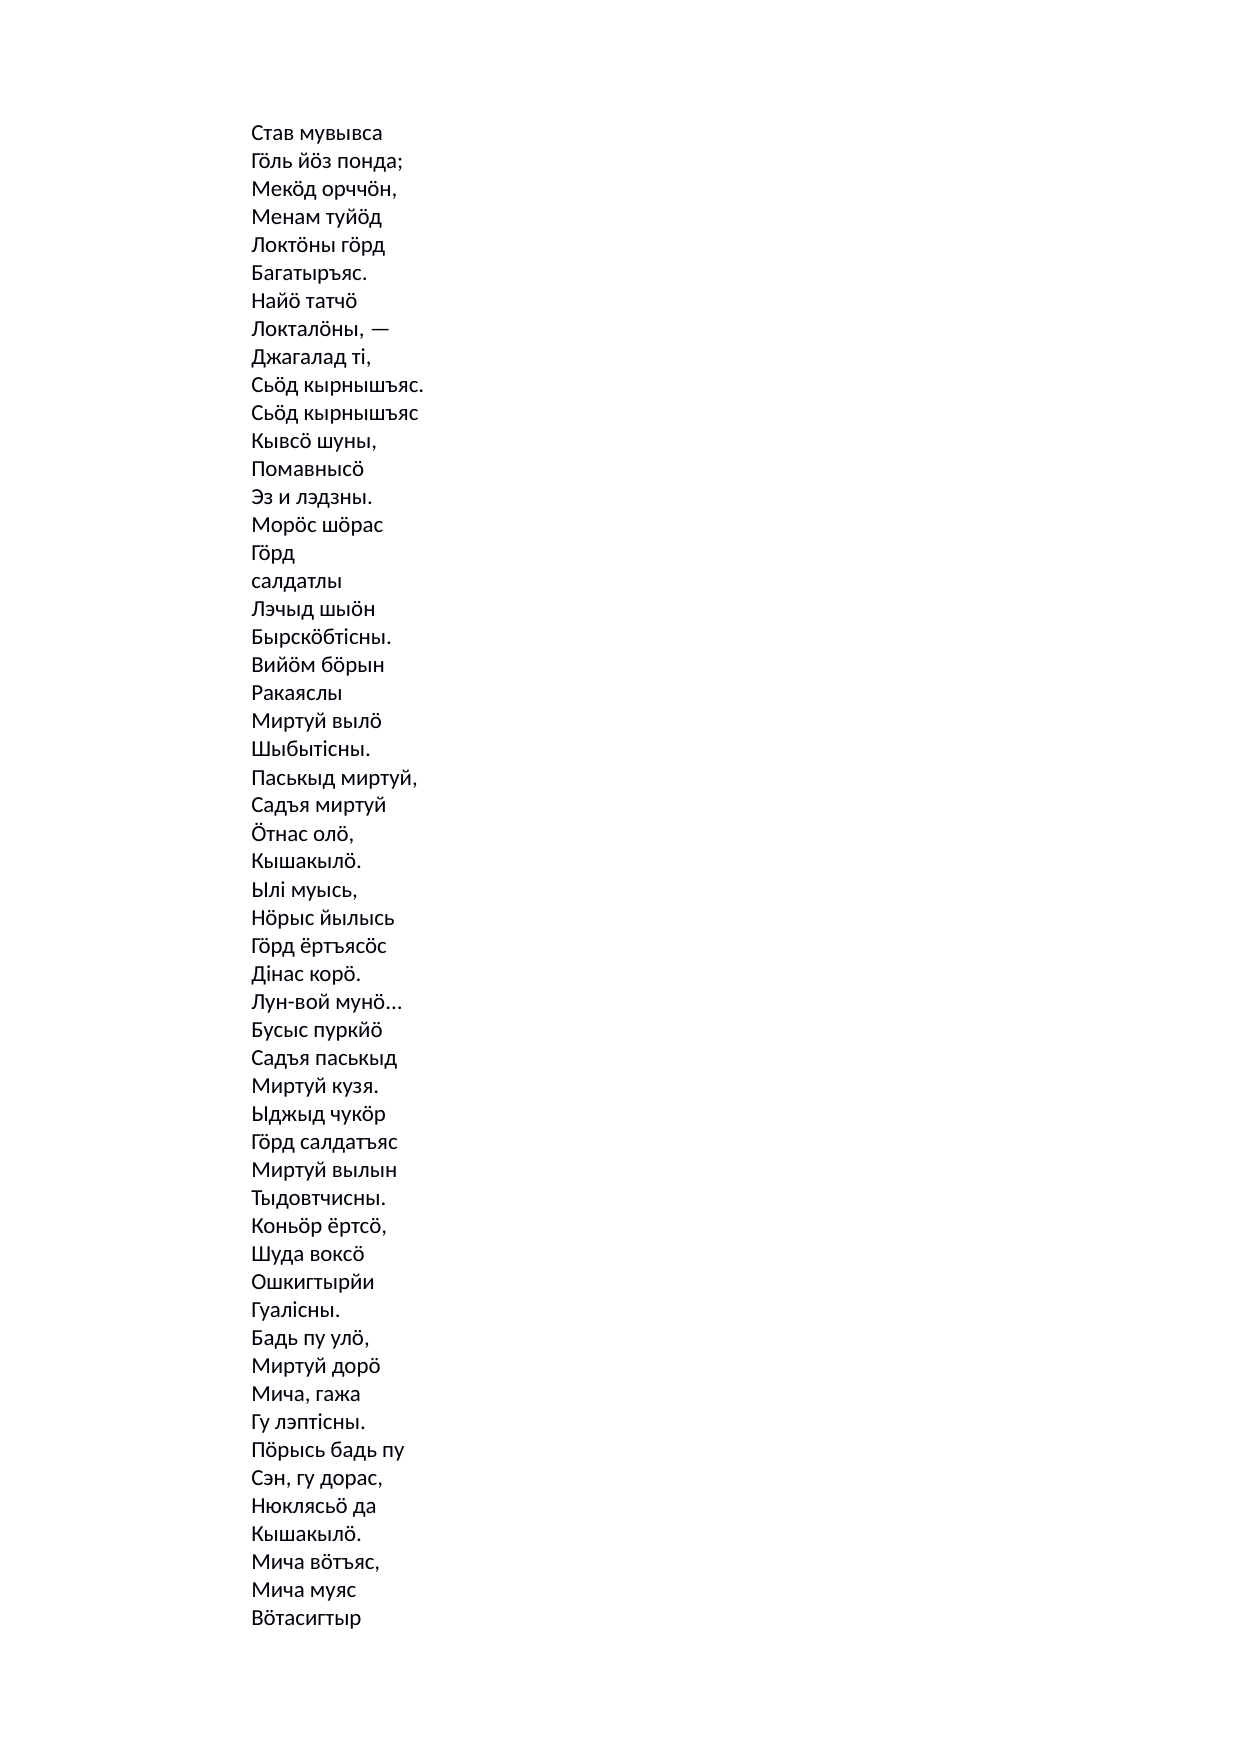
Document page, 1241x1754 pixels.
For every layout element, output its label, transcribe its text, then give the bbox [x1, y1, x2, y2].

text Ыджыд чукӧр [177, 1099, 1152, 1127]
text Пӧрысь бадь пу [177, 1435, 1152, 1463]
text Кышакылӧ. [177, 1519, 1152, 1547]
text Кывсӧ шуны, [177, 426, 1152, 454]
text Лэчыд шыӧн [177, 594, 1152, 622]
text Коньӧр ёртсӧ, [177, 1211, 1152, 1239]
text Менам туйӧд [177, 202, 1152, 230]
text Кышакылӧ. [177, 847, 1152, 875]
text Гӧрд ёртъясӧс [177, 931, 1152, 959]
text Бусыс пуркйӧ [177, 1015, 1152, 1043]
text Багатыръяс. [177, 258, 1152, 286]
text Шыбытісны. [177, 734, 1152, 763]
text Нюклясьӧ да [177, 1491, 1152, 1519]
text Ӧтнас олӧ, [177, 819, 1152, 847]
text Дінас корӧ. [177, 959, 1152, 987]
text Миртуй вылӧ [177, 707, 1152, 734]
text Джагалад ті, [177, 342, 1152, 370]
text Ракаяслы [177, 678, 1152, 707]
text Мекӧд орччӧн, [177, 174, 1152, 202]
text Сьӧд кырнышъяс [177, 398, 1152, 426]
text Гӧрд салдатъяс [177, 1127, 1152, 1155]
text Локтӧны гӧрд [177, 230, 1152, 258]
text Миртуй вылын [177, 1155, 1152, 1183]
text Гу лэптісны. [177, 1407, 1152, 1435]
text Миртуй дорӧ [177, 1351, 1152, 1379]
text салдатлы [177, 566, 1152, 594]
text Ошкигтырйи [177, 1267, 1152, 1295]
text Лун-вой мунӧ... [177, 987, 1152, 1015]
text Садъя миртуй [177, 791, 1152, 819]
text Бадь пу улӧ, [177, 1323, 1152, 1351]
text Локталӧны, — [177, 314, 1152, 342]
text Шуда воксӧ [177, 1239, 1152, 1267]
text Сьӧд кырнышъяс. [177, 370, 1152, 398]
text Вӧтасигтыр [177, 1603, 1152, 1631]
text Миртуй кузя. [177, 1071, 1152, 1099]
text Эз и лэдзны. [177, 482, 1152, 510]
text Нӧрыс йылысь [177, 903, 1152, 931]
text Садъя паськыд [177, 1043, 1152, 1071]
text Найӧ татчӧ [177, 286, 1152, 314]
text Тыдовтчисны. [177, 1183, 1152, 1211]
text Мича вӧтъяс, [177, 1547, 1152, 1575]
text Мича, гажа [177, 1379, 1152, 1407]
text Гӧрд [177, 538, 1152, 566]
text Мича муяс [177, 1575, 1152, 1603]
text Ылі муысь, [177, 875, 1152, 903]
text Гӧль йӧз понда; [177, 146, 1152, 174]
text Морӧс шӧрас [177, 510, 1152, 538]
text Помавнысӧ [177, 454, 1152, 482]
text Став мувывса [177, 118, 1152, 146]
text Вийӧм бӧрын [177, 651, 1152, 678]
text Бырскӧбтісны. [177, 622, 1152, 651]
text Паськыд миртуй, [177, 763, 1152, 791]
text Гуалісны. [177, 1295, 1152, 1323]
text Сэн, гу дорас, [177, 1463, 1152, 1491]
